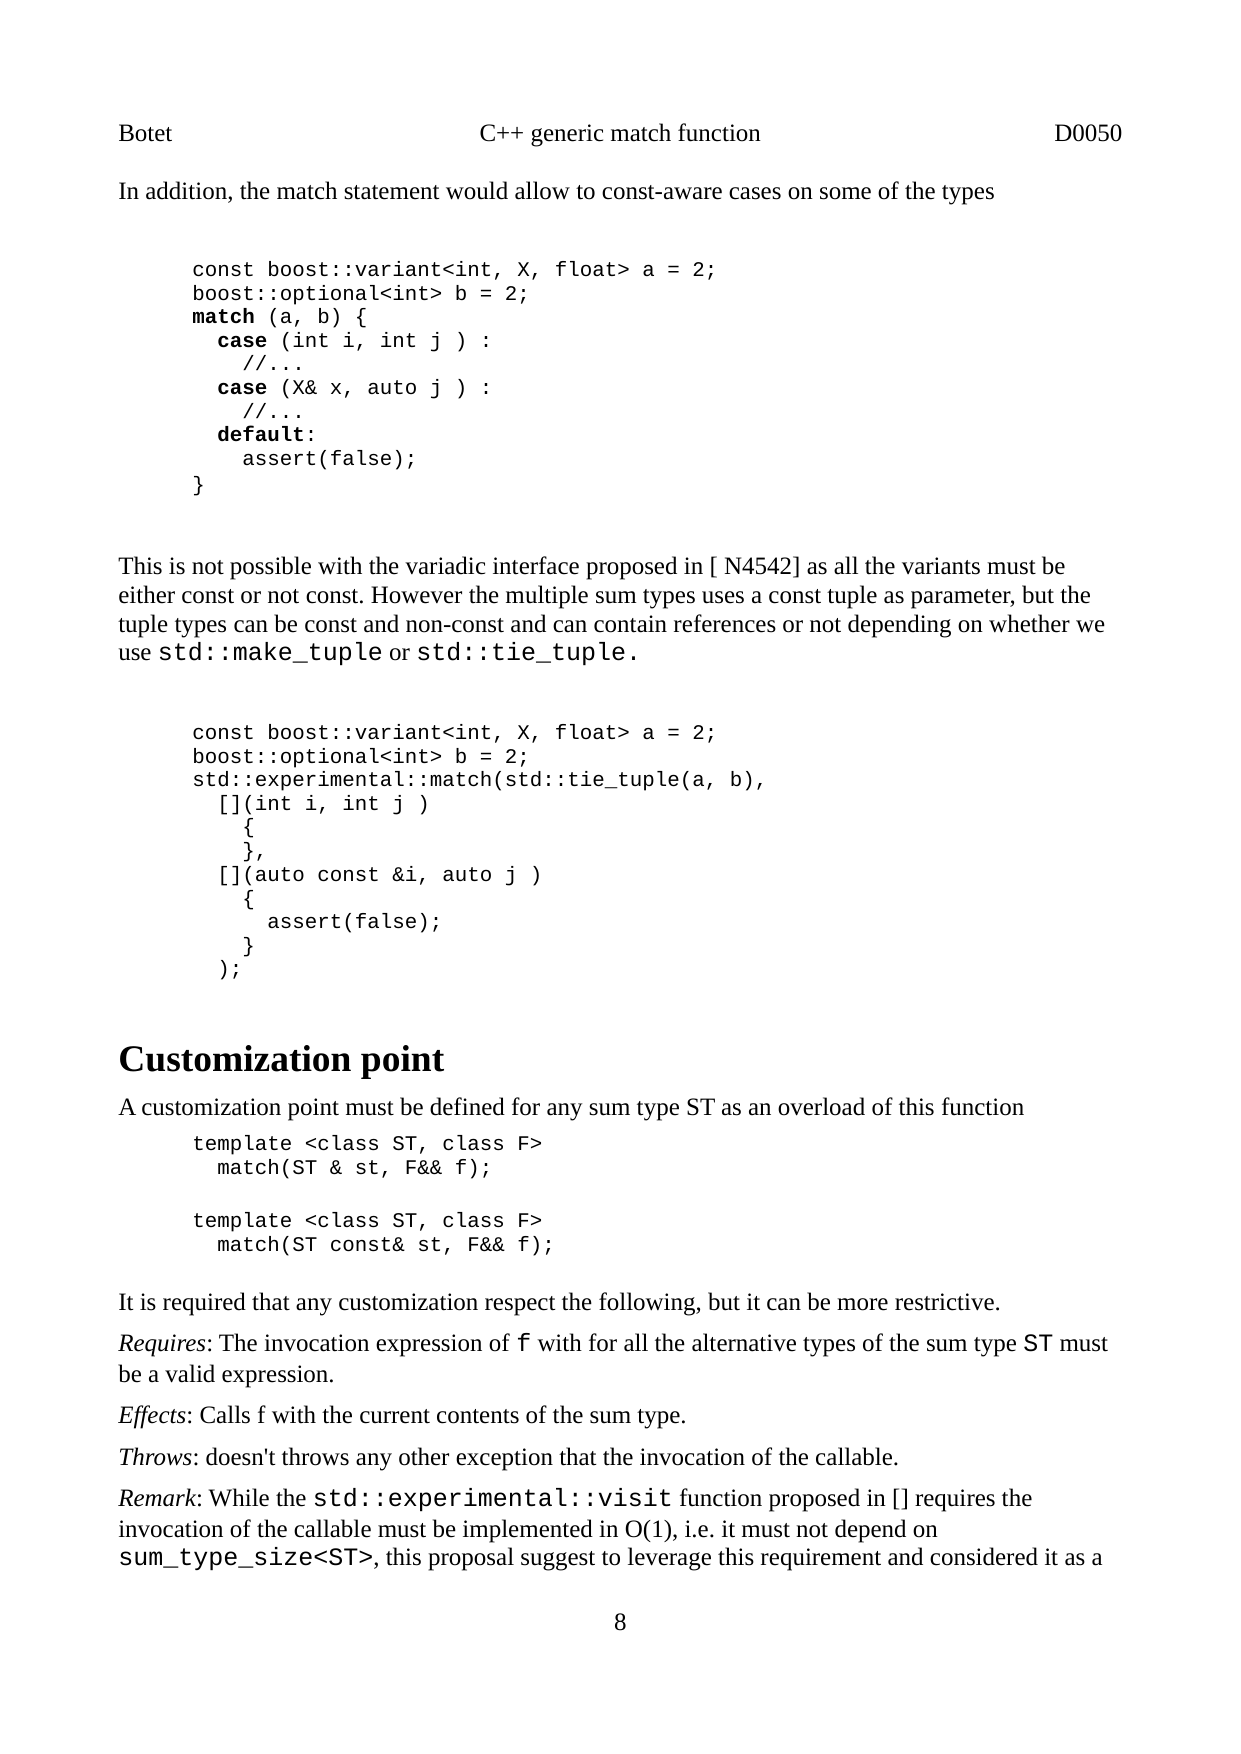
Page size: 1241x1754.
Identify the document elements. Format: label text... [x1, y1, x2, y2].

text Requires: The invocation expression of f with for all the alternative types of the sum type ST must be a valid expression. [118, 1328, 1122, 1388]
text boost::optional<int> b = 2; [192, 746, 1122, 769]
text [](auto const &i, auto j ) [192, 864, 1122, 887]
text const boost::variant<int, X, float> a = 2; [192, 259, 1122, 282]
text { [192, 887, 1122, 911]
text case (int i, int j ) : [192, 330, 1122, 353]
text assert(false); [192, 911, 1122, 935]
text match(ST & st, F&& f); [192, 1157, 1122, 1181]
text match (a, b) { [192, 306, 1122, 330]
text } [192, 935, 1122, 958]
text //... [192, 353, 1122, 377]
subtitle Customization point [118, 1037, 1122, 1080]
text assert(false); [192, 448, 1122, 472]
text template <class ST, class F> [192, 1133, 1122, 1157]
text { [192, 817, 1122, 840]
text It is required that any customization respect the following, but it can be more restrictive. [118, 1287, 1122, 1316]
text [](int i, int j ) [192, 793, 1122, 817]
text Effects: Calls f with the current contents of the sum type. [118, 1400, 1122, 1429]
text match(ST const& st, F&& f); [192, 1234, 1122, 1257]
text In addition, the match statement would allow to const-aware cases on some of the types [118, 176, 1122, 205]
text case (X& x, auto j ) : [192, 377, 1122, 401]
text default: [192, 424, 1122, 448]
text const boost::variant<int, X, float> a = 2; [192, 722, 1122, 746]
text //... [192, 401, 1122, 424]
text Throws: doesn't throws any other exception that the invocation of the callable. [118, 1442, 1122, 1470]
text A customization point must be defined for any sum type ST as an overload of this function [118, 1092, 1122, 1121]
text } [118, 472, 1122, 497]
text Remark: While the std::experimental::visit function proposed in [] requires the invocation of the callable must be implemented in O(1), i.e. it must not depend on sum_type_size<ST>, this proposal suggest to leverage this requirement and considered it as a [118, 1483, 1122, 1573]
text This is not possible with the variadic interface proposed in [ N4542] as all the variants must be either const or not const. However the multiple sum types uses a const tuple as parameter, but the tuple types can be const and non-const and can contain references or not depending on whether we use std::make_tuple or std::tie_tuple. [118, 551, 1122, 668]
text boost::optional<int> b = 2; [192, 282, 1122, 306]
text ); [192, 958, 1122, 982]
text std::experimental::match(std::tie_tuple(a, b), [192, 769, 1122, 793]
text }, [192, 840, 1122, 864]
text template <class ST, class F> [192, 1210, 1122, 1234]
